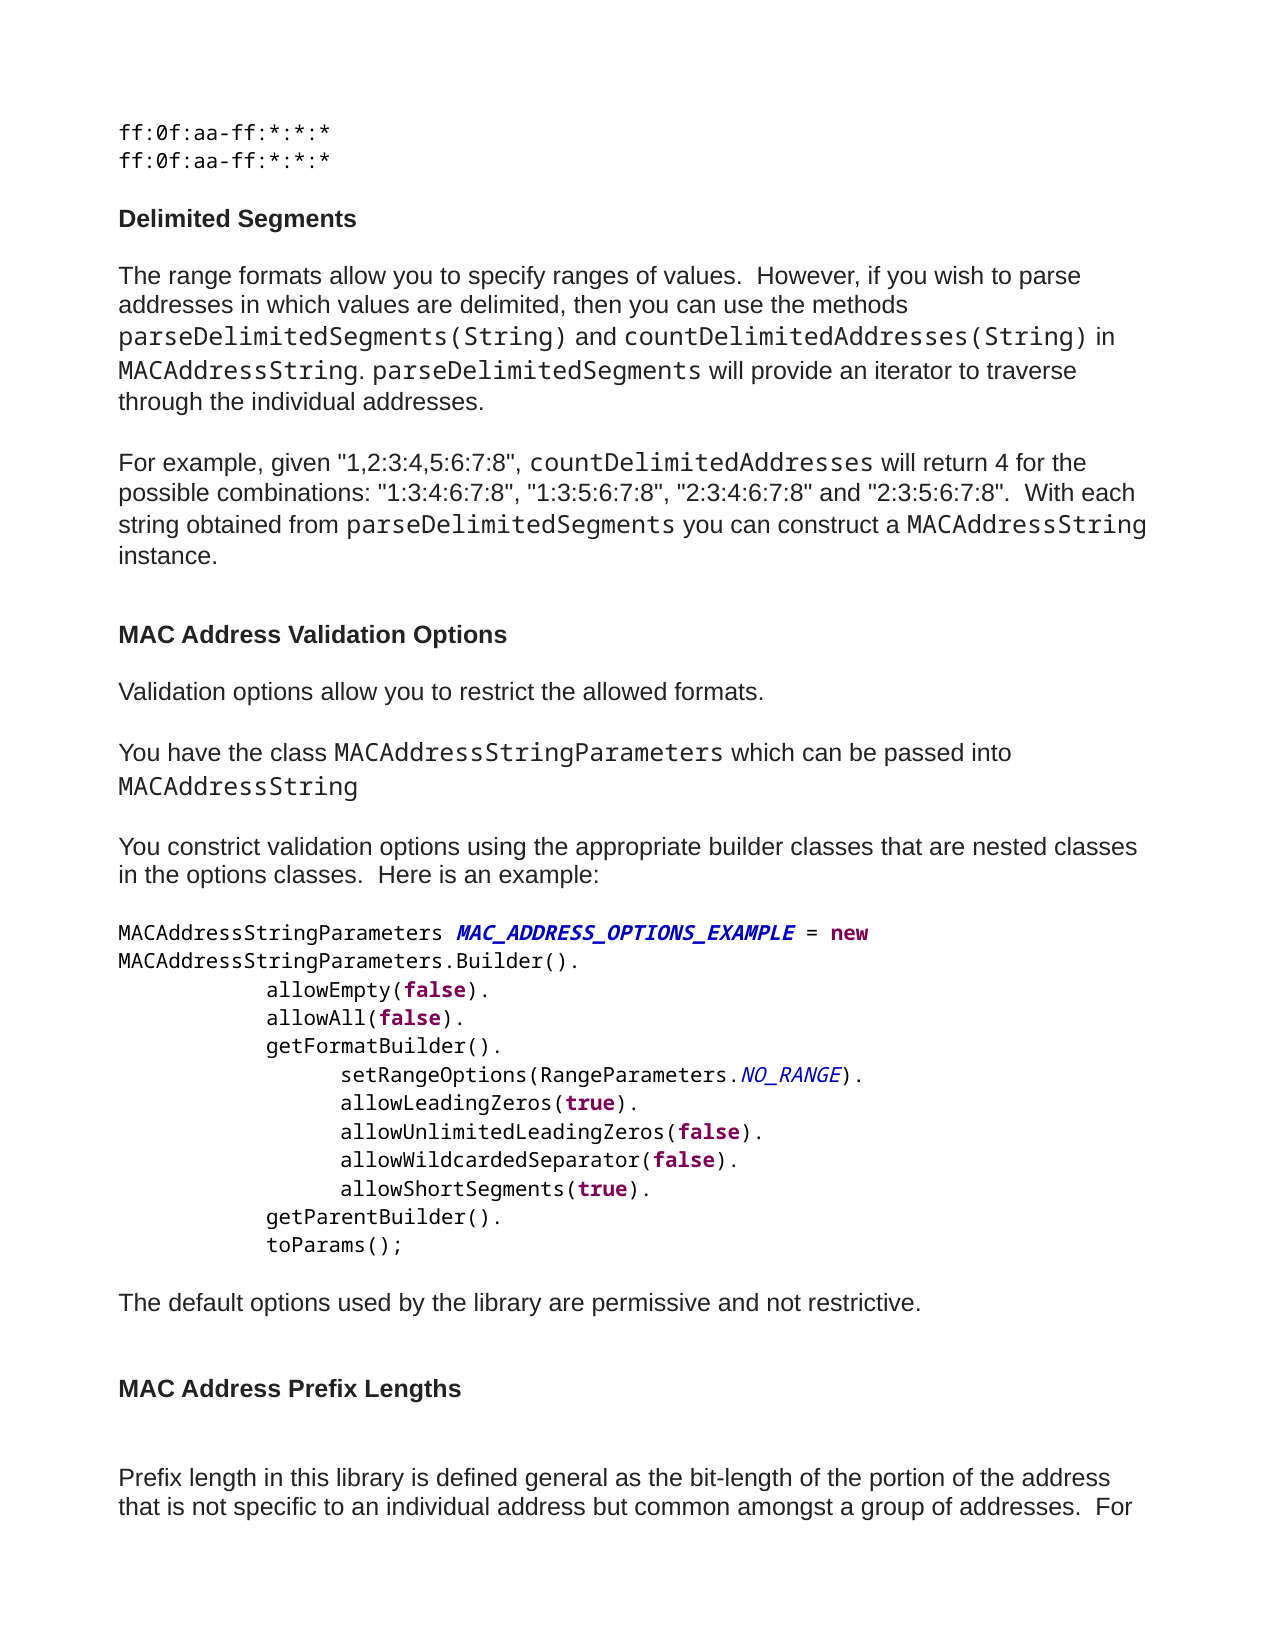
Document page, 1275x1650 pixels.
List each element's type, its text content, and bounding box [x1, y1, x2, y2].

text Prefix length in this library is defined general as the bit-length of the portion of the address that is not specific to an individual address but common amongst a group of addresses. For [118, 1463, 1157, 1520]
text The default options used by the library are permissive and not restrictive. [118, 1288, 1157, 1317]
text allowWildcardedSeparator(false). [118, 1145, 1157, 1174]
text You constrict validation options using the appropriate builder classes that are nested classes in the options classes. Here is an example: [118, 832, 1157, 889]
text The range formats allow you to specify ranges of values. However, if you wish to parse addresses in which values are delimited, then you can use the methods parseDelimitedSegments(String) and countDelimitedAddresses(String) in MACAddressString. parseDelimitedSegments will provide an iterator to traverse through the individual addresses. [118, 261, 1157, 416]
text allowShortSegments(true). [118, 1174, 1157, 1202]
text getFormatBuilder(). [118, 1032, 1157, 1060]
text You have the class MACAddressStringParameters which can be passed into MACAddressString [118, 735, 1157, 803]
text allowAll(false). [118, 1003, 1157, 1032]
text allowUnlimitedLeadingZeros(false). [118, 1117, 1157, 1145]
text getParentBuilder(). [118, 1202, 1157, 1231]
text Delimited Segments [118, 204, 1157, 232]
text setRangeOptions(RangeParameters.NO_RANGE). [118, 1060, 1157, 1088]
text MAC Address Validation Options [118, 620, 1157, 648]
text allowEmpty(false). [118, 975, 1157, 1003]
text MAC Address Prefix Lengths [118, 1374, 1157, 1403]
text Validation options allow you to restrict the allowed formats. [118, 677, 1157, 706]
text For example, given "1,2:3:4,5:6:7:8", countDelimitedAddresses will return 4 for the possible combinations: "1:3:4:6:7:8", "1:3:5:6:7:8", "2:3:4:6:7:8" and "2:3:5:6:7:8". With each string obtained from parseDelimitedSegments you can construct a MACAddressString instance. [118, 444, 1157, 570]
text allowLeadingZeros(true). [118, 1088, 1157, 1117]
text MACAddressStringParameters MAC_ADDRESS_OPTIONS_EXAMPLE = new MACAddressStringParameters.Builder(). [118, 918, 1157, 975]
text toParams(); [118, 1231, 1157, 1259]
text ff:0f:aa-ff:*:*:* ff:0f:aa-ff:*:*:* [118, 118, 1157, 175]
